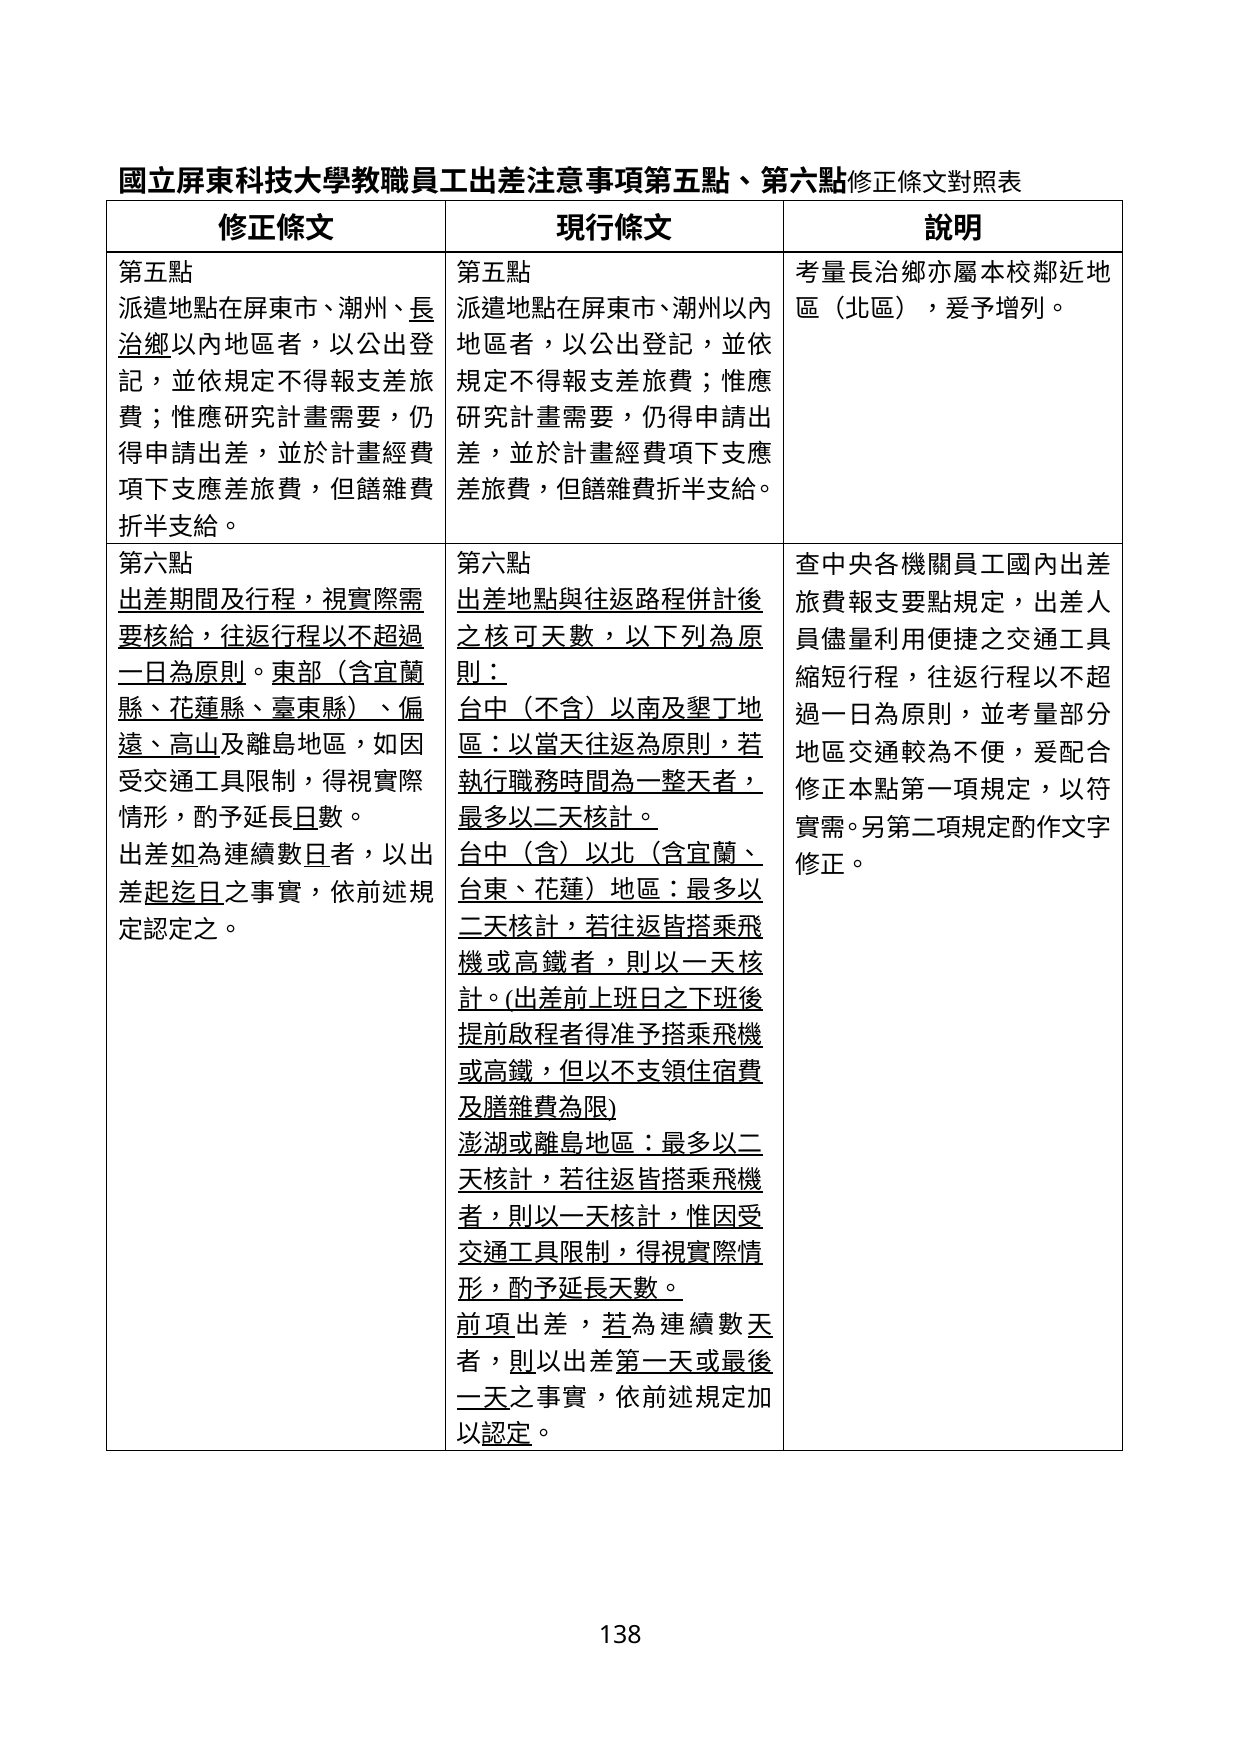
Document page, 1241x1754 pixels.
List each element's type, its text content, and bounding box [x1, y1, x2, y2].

table_cell 第六點 出差地點與往返路程併計後之核可天數，以下列為原則： 台中（不含）以南及墾丁地區：以當天往返為原則，若執行職務時間為一整天者，最多以二天核計。 台中（含）以北（含宜蘭、台東、花蓮）地區：最多以二天核計，若往返皆搭乘飛機或高鐵者，則以一天核計。(出差前上班日之下班後提前啟程者得准予搭乘飛機或高鐵，但以不支領住宿費及膳雜費為限) 澎湖或離島地區：最多以二天核計，若往返皆搭乘飛機者，則以一天核計，惟因受交通工具限制，得視實際情形，酌予延長天數。 前項出差，若為連續數天者，則以出差第一天或最後一天之事實，依前述規定加以認定。 [446, 544, 783, 1450]
table_cell 考量長治鄉亦屬本校鄰近地區（北區），爰予增列。 [784, 253, 1122, 542]
table_cell 第五點 派遣地點在屏東市、潮州以內地區者，以公出登記，並依規定不得報支差旅費；惟應研究計畫需要，仍得申請出差，並於計畫經費項下支應差旅費，但饍雜費折半支給。 [446, 253, 783, 542]
table_header 說明 [784, 201, 1122, 251]
table_cell 第六點 出差期間及行程，視實際需要核給，往返行程以不超過一日為原則。東部（含宜蘭縣、花蓮縣、臺東縣）、偏遠、高山及離島地區，如因受交通工具限制，得視實際情形，酌予延長日數。 出差如為連續數日者，以出差起迄日之事實，依前述規定認定之。 [107, 544, 445, 1450]
text 國立屏東科技大學教職員工出差注意事項第五點、第六點修正條文對照表 [118, 158, 1141, 200]
table_cell 查中央各機關員工國內出差旅費報支要點規定，出差人員儘量利用便捷之交通工具縮短行程，往返行程以不超過一日為原則，並考量部分地區交通較為不便，爰配合修正本點第一項規定，以符實需。另第二項規定酌作文字修正。 [784, 544, 1122, 1450]
table_header 現行條文 [446, 201, 783, 251]
table_header 修正條文 [107, 201, 445, 251]
table_cell 第五點 派遣地點在屏東市、潮州、長治鄉以內地區者，以公出登記，並依規定不得報支差旅費；惟應研究計畫需要，仍得申請出差，並於計畫經費項下支應差旅費，但饍雜費折半支給。 [107, 253, 445, 542]
